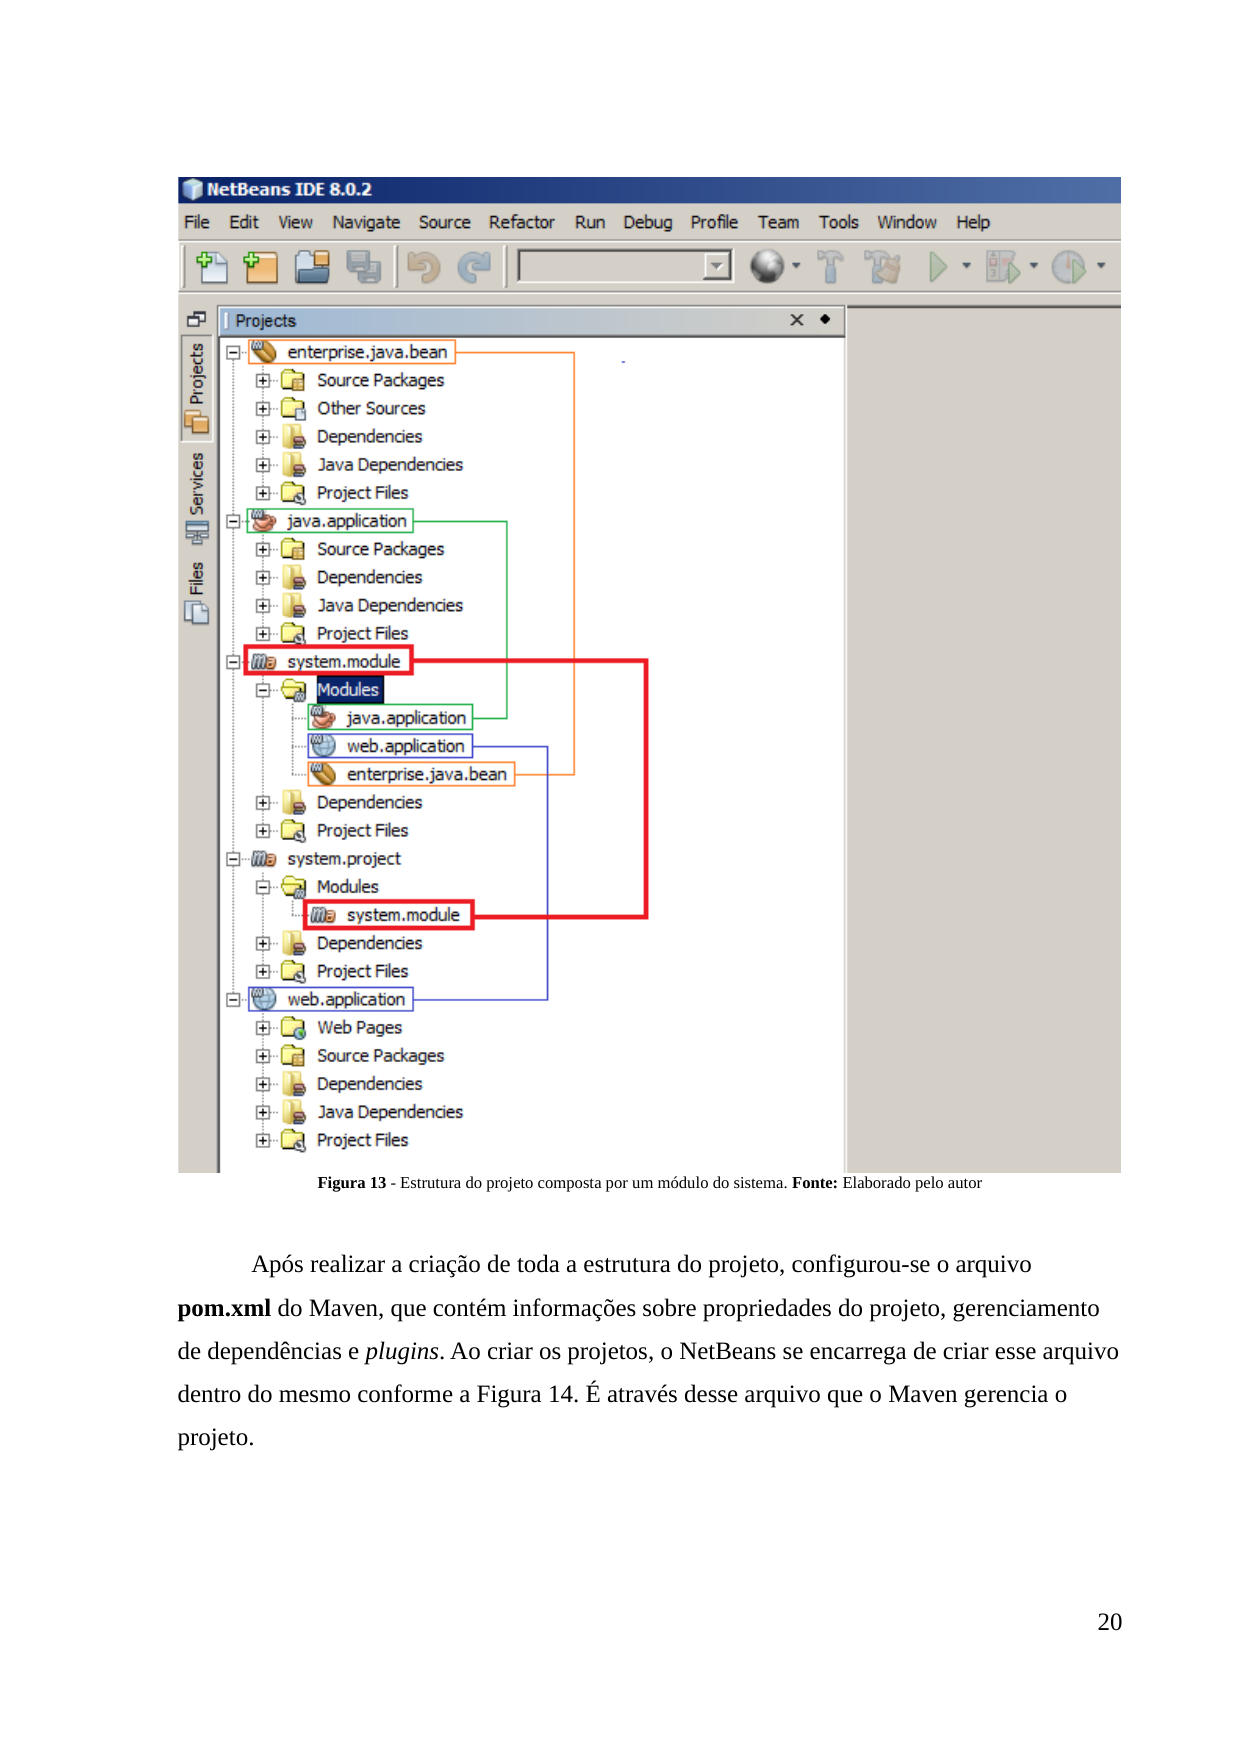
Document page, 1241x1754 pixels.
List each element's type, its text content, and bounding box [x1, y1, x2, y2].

text Figura 13 - Estrutura do projeto composta por um módulo do sistema. Fonte: Elaborado pelo autor [178, 1173, 1121, 1192]
picture [178, 177, 1121, 1173]
text Após realizar a criação de toda a estrutura do projeto, configurou-se o arquivo pom.xml do Maven, que contém informações sobre propriedades do projeto, gerenciamento de dependências e plugins. Ao criar os projetos, o NetBeans se encarrega de criar esse arquivo dentro do mesmo conforme a Figura 14. É através desse arquivo que o Maven gerencia o projeto. [177, 1249, 1122, 1451]
